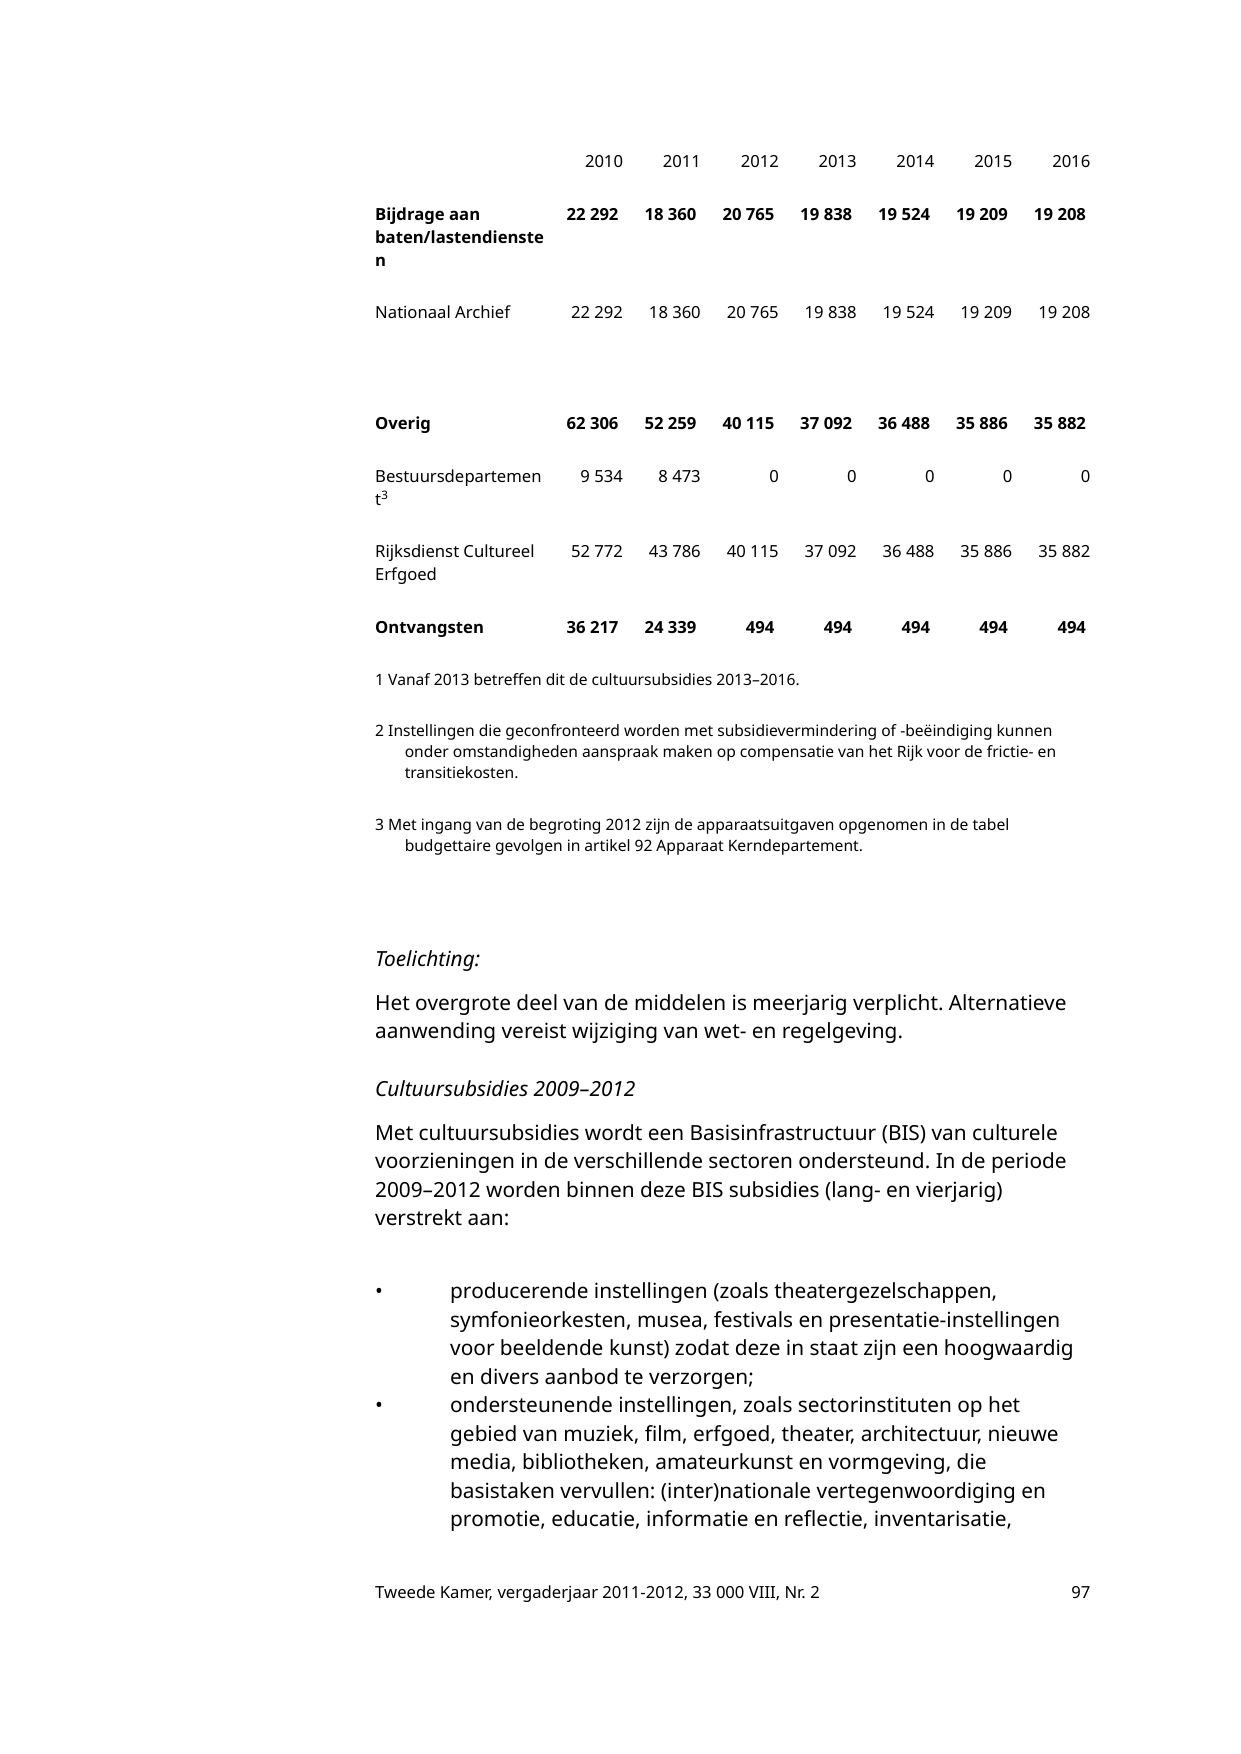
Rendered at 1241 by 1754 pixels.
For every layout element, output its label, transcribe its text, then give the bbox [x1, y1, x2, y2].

list ondersteunende instellingen, zoals sectorinstituten op het gebied van muziek, film, erfgoed, theater, architectuur, nieuwe media, bibliotheken, amateurkunst en vormgeving, die basistaken vervullen: (inter)nationale vertegenwoordiging en promotie, educatie, informatie en reflectie, inventarisatie, [375, 1390, 1090, 1533]
table_cell 494 [779, 616, 856, 668]
table_cell Bijdrage aan baten/lastendiensten [375, 203, 545, 301]
list producerende instellingen (zoals theatergezelschappen, symfonieorkesten, musea, festivals en presentatie-instellingen voor beeldende kunst) zodat deze in staat zijn een hoogwaardig en divers aanbod te verzorgen; [375, 1277, 1090, 1390]
table_cell 494 [934, 616, 1012, 668]
table_cell 19 838 [779, 301, 856, 353]
table_cell 37 092 [779, 412, 856, 465]
table_cell 494 [701, 616, 778, 668]
table_cell 8 473 [623, 465, 701, 540]
table_cell 0 [934, 465, 1012, 540]
table_cell 43 786 [623, 540, 701, 616]
table_cell [934, 354, 1012, 412]
table_cell 36 488 [856, 540, 934, 616]
table_cell 19 524 [856, 203, 934, 301]
table_cell 52 259 [623, 412, 701, 465]
table_cell 36 488 [856, 412, 934, 465]
table_cell Ontvangsten [375, 616, 545, 668]
table_cell 1 Vanaf 2013 betreffen dit de cultuursubsidies 2013–2016. 2 Instellingen die geconfronteerd worden met subsidievermindering of -beëindiging kunnen onder omstandigheden aanspraak maken op compensatie van het Rijk voor de frictie- en transitiekosten. 3 Met ingang van de begroting 2012 zijn de apparaatsuitgaven opgenomen in de tabel budgettaire gevolgen in artikel 92 Apparaat Kerndepartement. [375, 668, 1090, 886]
table_cell 19 838 [779, 203, 856, 301]
table_cell 20 765 [701, 301, 778, 353]
table_cell Overig [375, 412, 545, 465]
table_cell 22 292 [545, 203, 623, 301]
table_cell [545, 354, 623, 412]
table_cell 18 360 [623, 301, 701, 353]
table_cell 36 217 [545, 616, 623, 668]
table_cell [856, 354, 934, 412]
table_header 2012 [701, 150, 778, 203]
table_cell [779, 354, 856, 412]
table_cell 40 115 [701, 540, 778, 616]
text Het overgrote deel van de middelen is meerjarig verplicht. Alternatieve aanwending vereist wijziging van wet- en regelgeving. [375, 988, 1090, 1044]
table_cell 18 360 [623, 203, 701, 301]
table_header 2010 [545, 150, 623, 203]
table_cell 40 115 [701, 412, 778, 465]
table_cell 0 [701, 465, 778, 540]
table_cell 22 292 [545, 301, 623, 353]
table_cell 19 209 [934, 203, 1012, 301]
table_header 2013 [779, 150, 856, 203]
table_cell 0 [779, 465, 856, 540]
table_header 2014 [856, 150, 934, 203]
table_cell 19 524 [856, 301, 934, 353]
table_cell [1012, 354, 1090, 412]
table_cell 52 772 [545, 540, 623, 616]
table_cell [375, 354, 545, 412]
table_cell 494 [1012, 616, 1090, 668]
table_cell 37 092 [779, 540, 856, 616]
table_cell 19 208 [1012, 301, 1090, 353]
table_cell 19 208 [1012, 203, 1090, 301]
table_cell 494 [856, 616, 934, 668]
text Met cultuursubsidies wordt een Basisinfrastructuur (BIS) van culturele voorzieningen in de verschillende sectoren ondersteund. In de periode 2009–2012 worden binnen deze BIS subsidies (lang- en vierjarig) verstrekt aan: [375, 1118, 1090, 1232]
table_header 2011 [623, 150, 701, 203]
text Cultuursubsidies 2009–2012 [375, 1074, 1090, 1103]
table_cell Rijksdienst Cultureel Erfgoed [375, 540, 545, 616]
table_cell 0 [856, 465, 934, 540]
table_cell 20 765 [701, 203, 778, 301]
table_cell 35 882 [1012, 412, 1090, 465]
table_cell 35 886 [934, 412, 1012, 465]
table_cell 19 209 [934, 301, 1012, 353]
text Toelichting: [375, 944, 1090, 973]
table_cell 62 306 [545, 412, 623, 465]
table_cell 9 534 [545, 465, 623, 540]
table_cell 0 [1012, 465, 1090, 540]
table_header [375, 150, 545, 203]
table_header 2016 [1012, 150, 1090, 203]
table_cell 35 886 [934, 540, 1012, 616]
table_cell [623, 354, 701, 412]
table_cell [701, 354, 778, 412]
table_header 2015 [934, 150, 1012, 203]
table_cell 35 882 [1012, 540, 1090, 616]
table_cell 24 339 [623, 616, 701, 668]
table_cell Bestuursdepartement3 [375, 465, 545, 540]
table_cell Nationaal Archief [375, 301, 545, 353]
